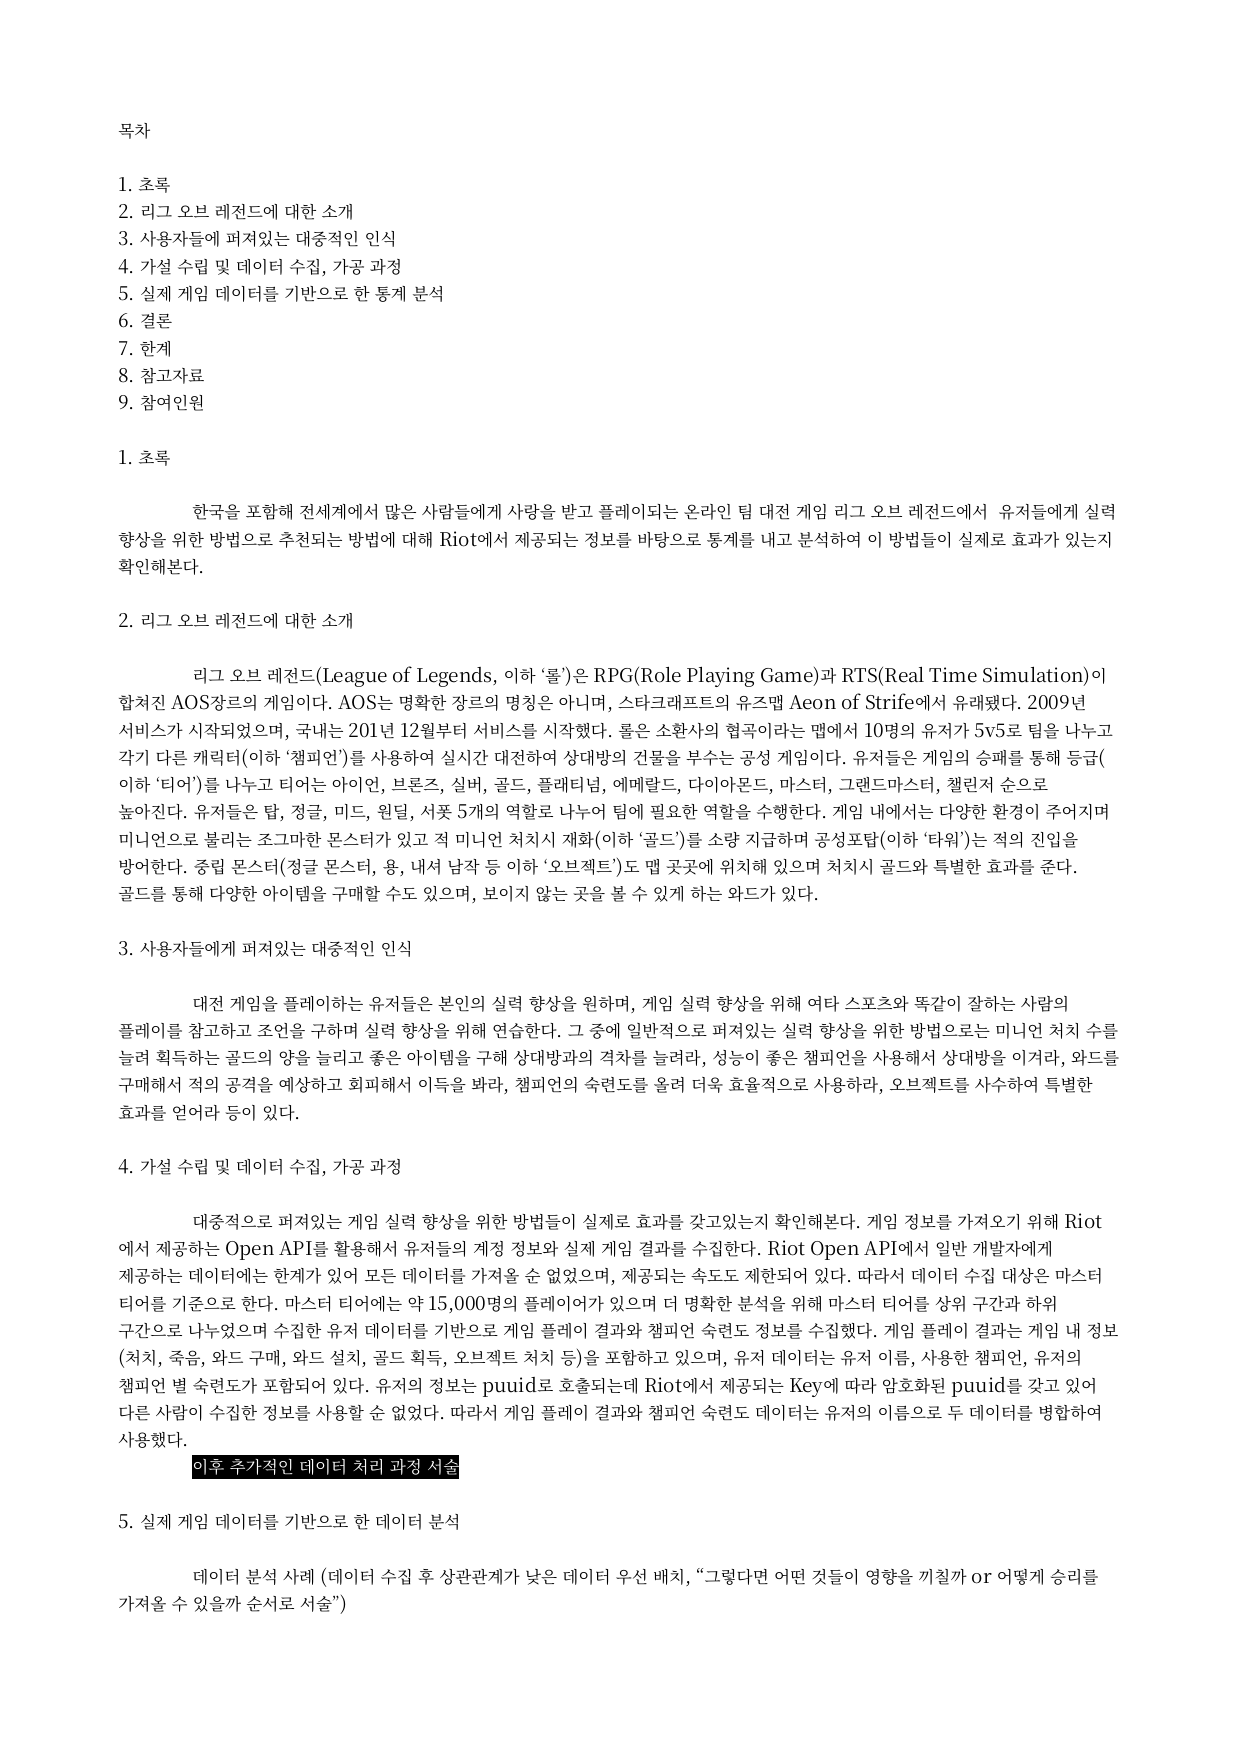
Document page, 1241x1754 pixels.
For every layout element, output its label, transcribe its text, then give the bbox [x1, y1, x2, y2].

text 한국을 포함해 전세계에서 많은 사람들에게 사랑을 받고 플레이되는 온라인 팀 대전 게임 리그 오브 레전드에서 유저들에게 실력 향상을 위한 방법으로 추천되는 방법에 대해 Riot에서 제공되는 정보를 바탕으로 통계를 내고 분석하여 이 방법들이 실제로 효과가 있는지 확인해본다. [118, 497, 1122, 579]
text 5. 실제 게임 데이터를 기반으로 한 데이터 분석 [118, 1507, 1122, 1534]
text 2. 리그 오브 레전드에 대한 소개 [118, 606, 1122, 633]
text 4. 가설 수립 및 데이터 수집, 가공 과정 [118, 1152, 1122, 1179]
text 3. 사용자들에게 퍼져있는 대중적인 인식 [118, 933, 1122, 961]
text 데이터 분석 사례 (데이터 수집 후 상관관계가 낮은 데이터 우선 배치, “그렇다면 어떤 것들이 영향을 끼칠까 or 어떻게 승리를 가져올 수 있을까 순서로 서술”) [118, 1561, 1122, 1616]
text 7. 한계 [118, 333, 1122, 360]
text 대전 게임을 플레이하는 유저들은 본인의 실력 향상을 원하며, 게임 실력 향상을 위해 여타 스포츠와 똑같이 잘하는 사람의 플레이를 참고하고 조언을 구하며 실력 향상을 위해 연습한다. 그 중에 일반적으로 퍼져있는 실력 향상을 위한 방법으로는 미니언 처치 수를 늘려 획득하는 골드의 양을 늘리고 좋은 아이템을 구해 상대방과의 격차를 늘려라, 성능이 좋은 챔피언을 사용해서 상대방을 이겨라, 와드를 구매해서 적의 공격을 예상하고 회피해서 이득을 봐라, 챔피언의 숙련도를 올려 더욱 효율적으로 사용하라, 오브젝트를 사수하여 특별한 효과를 얻어라 등이 있다. [118, 988, 1122, 1124]
text 대중적으로 퍼져있는 게임 실력 향상을 위한 방법들이 실제로 효과를 갖고있는지 확인해본다. 게임 정보를 가져오기 위해 Riot에서 제공하는 Open API를 활용해서 유저들의 계정 정보와 실제 게임 결과를 수집한다. Riot Open API에서 일반 개발자에게 제공하는 데이터에는 한계가 있어 모든 데이터를 가져올 순 없었으며, 제공되는 속도도 제한되어 있다. 따라서 데이터 수집 대상은 마스터 티어를 기준으로 한다. 마스터 티어에는 약 15,000명의 플레이어가 있으며 더 명확한 분석을 위해 마스터 티어를 상위 구간과 하위 구간으로 나누었으며 수집한 유저 데이터를 기반으로 게임 플레이 결과와 챔피언 숙련도 정보를 수집했다. 게임 플레이 결과는 게임 내 정보(처치, 죽음, 와드 구매, 와드 설치, 골드 획득, 오브젝트 처치 등)을 포함하고 있으며, 유저 데이터는 유저 이름, 사용한 챔피언, 유저의 챔피언 별 숙련도가 포함되어 있다. 유저의 정보는 puuid로 호출되는데 Riot에서 제공되는 Key에 따라 암호화된 puuid를 갖고 있어 다른 사람이 수집한 정보를 사용할 순 없었다. 따라서 게임 플레이 결과와 챔피언 숙련도 데이터는 유저의 이름으로 두 데이터를 병합하여 사용했다. [118, 1206, 1122, 1452]
text 3. 사용자들에 퍼져있는 대중적인 인식 [118, 224, 1122, 251]
text 6. 결론 [118, 306, 1122, 333]
text 리그 오브 레전드(League of Legends, 이하 ‘롤’)은 RPG(Role Playing Game)과 RTS(Real Time Simulation)이 합쳐진 AOS장르의 게임이다. AOS는 명확한 장르의 명칭은 아니며, 스타크래프트의 유즈맵 Aeon of Strife에서 유래됐다. 2009년 서비스가 시작되었으며, 국내는 201년 12월부터 서비스를 시작했다. 롤은 소환사의 협곡이라는 맵에서 10명의 유저가 5v5로 팀을 나누고 각기 다른 캐릭터(이하 ‘챔피언’)를 사용하여 실시간 대전하여 상대방의 건물을 부수는 공성 게임이다. 유저들은 게임의 승패를 통해 등급(이하 ‘티어’)를 나누고 티어는 아이언, 브론즈, 실버, 골드, 플래티넘, 에메랄드, 다이아몬드, 마스터, 그랜드마스터, 챌린저 순으로 높아진다. 유저들은 탑, 정글, 미드, 원딜, 서폿 5개의 역할로 나누어 팀에 필요한 역할을 수행한다. 게임 내에서는 다양한 환경이 주어지며 미니언으로 불리는 조그마한 몬스터가 있고 적 미니언 처치시 재화(이하 ‘골드’)를 소량 지급하며 공성포탑(이하 ‘타워’)는 적의 진입을 방어한다. 중립 몬스터(정글 몬스터, 용, 내셔 남작 등 이하 ‘오브젝트’)도 맵 곳곳에 위치해 있으며 처치시 골드와 특별한 효과를 준다. 골드를 통해 다양한 아이템을 구매할 수도 있으며, 보이지 않는 곳을 볼 수 있게 하는 와드가 있다. [118, 661, 1122, 906]
text 2. 리그 오브 레전드에 대한 소개 [118, 197, 1122, 224]
text 이후 추가적인 데이터 처리 과정 서술 [118, 1452, 1122, 1479]
text 1. 초록 [118, 169, 1122, 197]
text 8. 참고자료 [118, 360, 1122, 388]
text 4. 가설 수립 및 데이터 수집, 가공 과정 [118, 251, 1122, 278]
text 9. 참여인원 [118, 388, 1122, 415]
text 5. 실제 게임 데이터를 기반으로 한 통계 분석 [118, 278, 1122, 306]
text 1. 초록 [118, 442, 1122, 469]
text 목차 [118, 118, 1122, 142]
